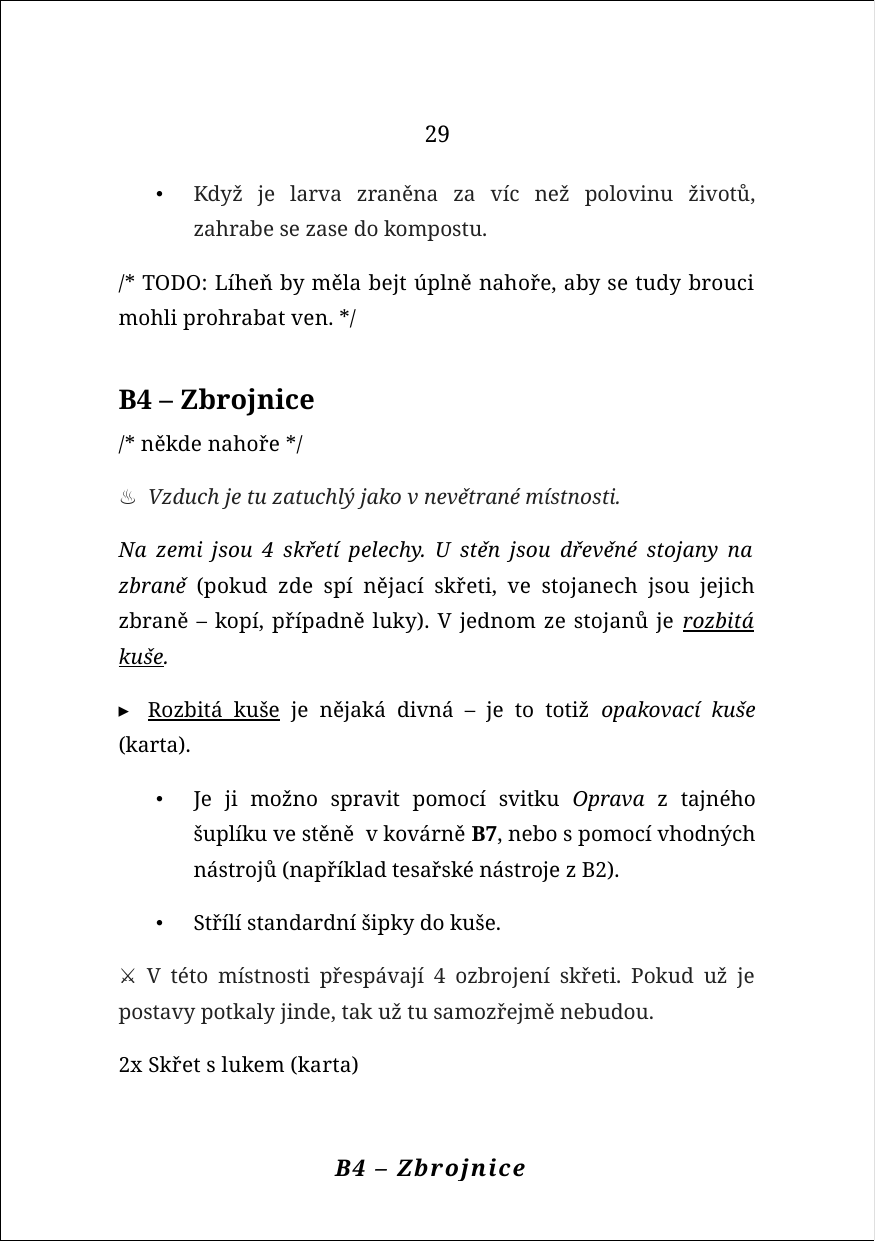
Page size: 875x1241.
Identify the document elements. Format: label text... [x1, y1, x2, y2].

text Na zemi jsou 4 skřetí pelechy. U stěn jsou dřevěné stojany na zbraně (pokud zde spí nějací skřeti, ve stojanech jsou jejich zbraně – kopí, případně luky). V jednom ze stojanů je rozbitá kuše. [118, 535, 756, 670]
text /* TODO: Líheň by měla bejt úplně nahoře, aby se tudy brouci mohli prohrabat ven. */ [118, 268, 756, 332]
list Střílí standardní šipky do kuše. [156, 908, 756, 936]
text ▸ Rozbitá kuše je nějaká divná – je to totiž opakovací kuše (karta). [118, 695, 756, 759]
list Je ji možno spravit pomocí svitku Oprava z tajného šuplíku ve stěně v kovárně B7, nebo s pomocí vhodných nástrojů (například tesařské nástroje z B2). [156, 784, 756, 883]
text ⚔ V této místnosti přespávají 4 ozbrojení skřeti. Pokud už je postavy potkaly jinde, tak už tu samozřejmě nebudou. [118, 961, 756, 1025]
list Když je larva zraněna za víc než polovinu životů, zahrabe se zase do kompostu. [156, 179, 756, 243]
text 2x Skřet s lukem (karta) [118, 1050, 756, 1078]
text /* někde nahoře */ [118, 429, 756, 457]
subtitle B4 – Zbrojnice [118, 380, 756, 417]
text ♨ Vzduch je tu zatuchlý jako v nevětrané místnosti. [118, 482, 756, 510]
